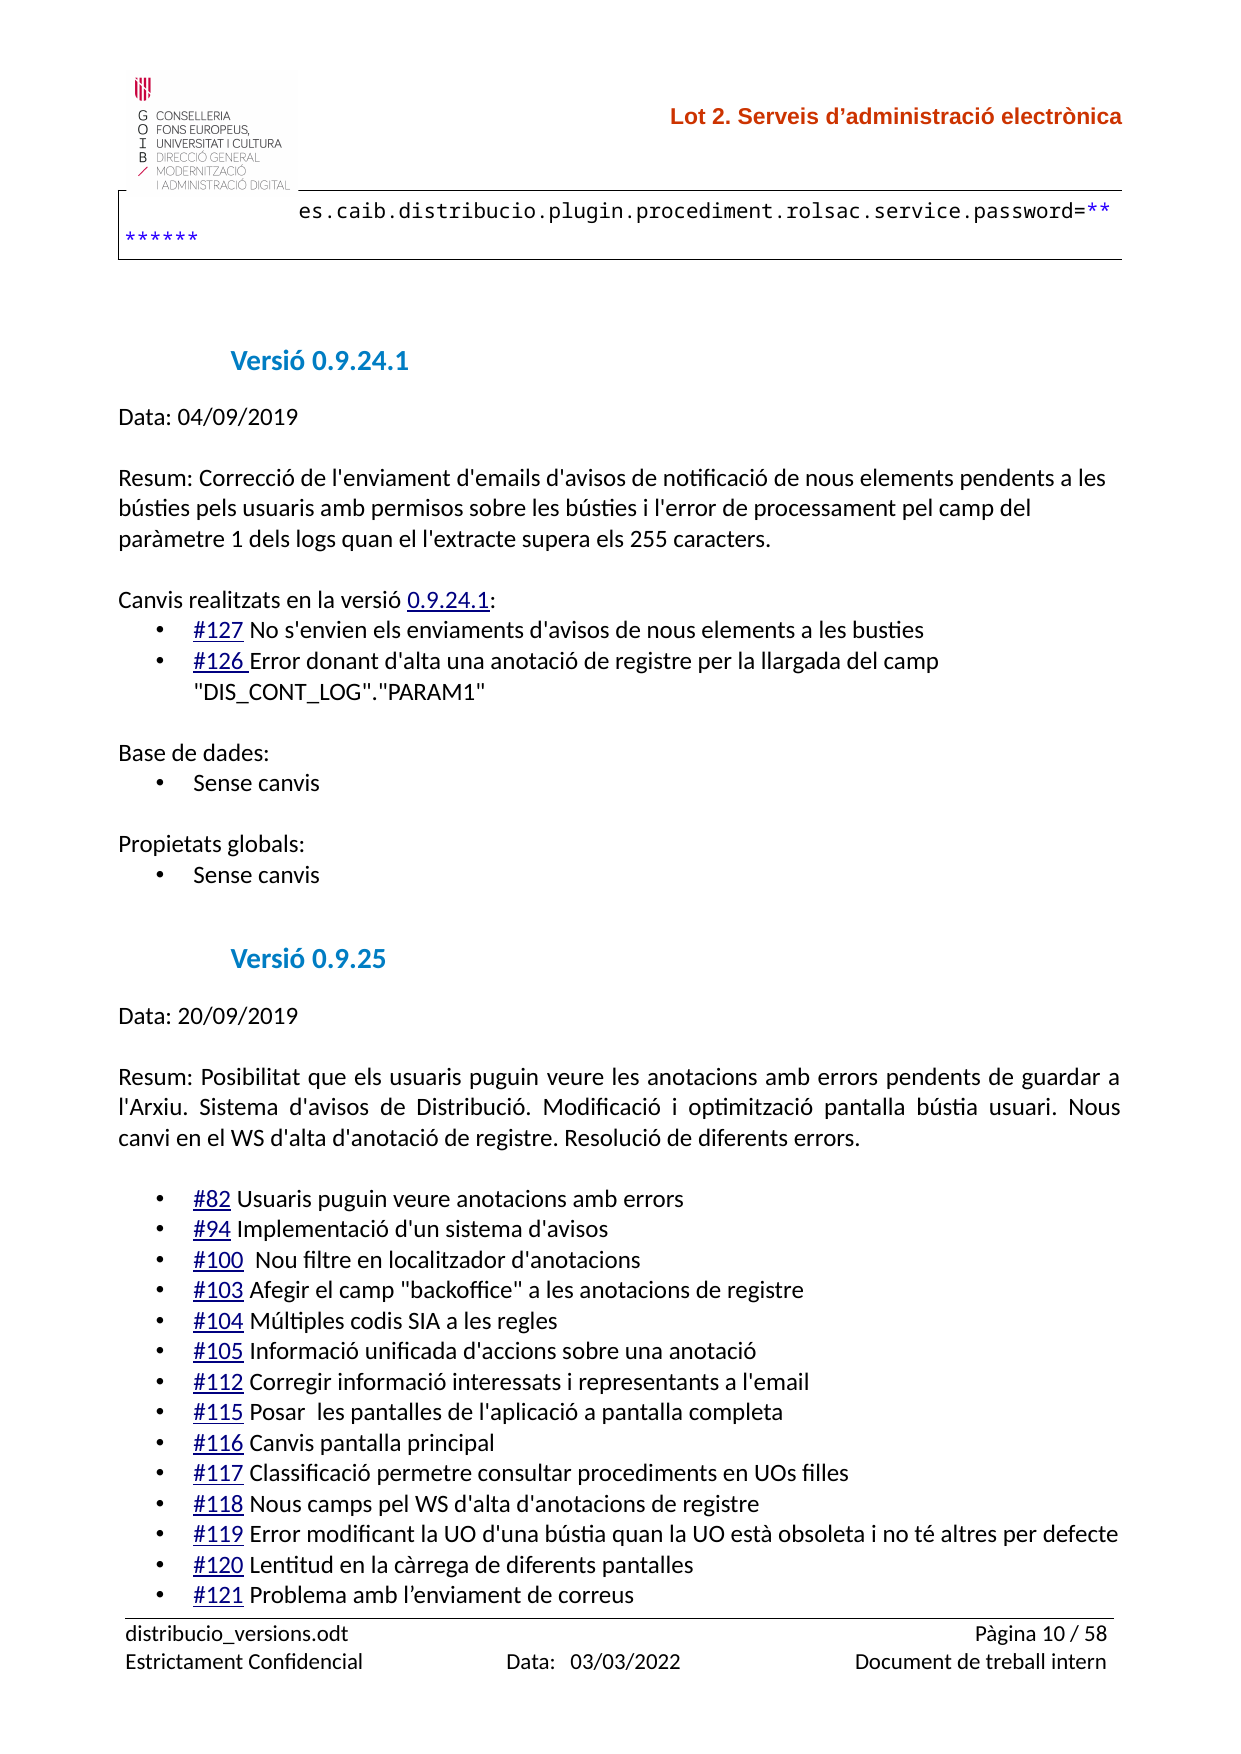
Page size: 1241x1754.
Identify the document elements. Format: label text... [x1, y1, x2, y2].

list #104 Múltiples codis SIA a les regles [156, 1305, 1122, 1336]
list #117 Classificació permetre consultar procediments en UOs filles [156, 1458, 1122, 1488]
list #118 Nous camps pel WS d'alta d'anotacions de registre [156, 1488, 1122, 1519]
list #119 Error modificant la UO d'una bústia quan la UO està obsoleta i no té altres per defecte [156, 1519, 1122, 1549]
list #120 Lentitud en la càrrega de diferents pantalles [156, 1549, 1122, 1580]
list #94 Implementació d'un sistema d'avisos [156, 1213, 1122, 1244]
list #100 Nou filtre en localitzador d'anotacions [156, 1244, 1122, 1274]
text Canvis realitzats en la versió 0.9.24.1: [118, 584, 1122, 615]
list #121 Problema amb l’enviament de correus [156, 1580, 1122, 1610]
text Data: 04/09/2019 [118, 401, 1122, 432]
list #115 Posar les pantalles de l'aplicació a pantalla completa [156, 1397, 1122, 1427]
text Base de dades: [118, 737, 1122, 767]
list #116 Canvis pantalla principal [156, 1427, 1122, 1458]
text Data: 20/09/2019 [118, 1000, 1122, 1030]
subtitle Versió 0.9.24.1 [153, 342, 1122, 377]
subtitle Versió 0.9.25 [153, 941, 1122, 976]
text Propietats globals: [118, 828, 1122, 859]
text Resum: Correcció de l'enviament d'emails d'avisos de notificació de nous elements pendents a les bústies pels usuaris amb permisos sobre les bústies i l'error de processament pel camp del paràmetre 1 dels logs quan el l'extracte supera els 255 caracters. [118, 462, 1122, 554]
picture [126, 70, 299, 197]
list #126 Error donant d'alta una anotació de registre per la llargada del camp "DIS_CONT_LOG"."PARAM1" [156, 645, 1122, 706]
list Sense canvis [156, 859, 1122, 889]
list Sense canvis [156, 767, 1122, 798]
list #112 Corregir informació interessats i representants a l'email [156, 1366, 1122, 1397]
list #103 Afegir el camp "backoffice" a les anotacions de registre [156, 1274, 1122, 1305]
list #82 Usuaris puguin veure anotacions amb errors [156, 1183, 1122, 1213]
list #105 Informació unificada d'accions sobre una anotació [156, 1336, 1122, 1366]
text Resum: Posibilitat que els usuaris puguin veure les anotacions amb errors pendents de guardar a l'Arxiu. Sistema d'avisos de Distribució. Modificació i optimització pantalla bústia usuari. Nous canvi en el WS d'alta d'anotació de registre. Resolució de diferents errors. [118, 1061, 1122, 1152]
table_header es.caib.distribucio.plugin.procediment.rolsac.service.password=******** [119, 191, 1122, 259]
list #127 No s'envien els enviaments d'avisos de nous elements a les busties [156, 615, 1122, 645]
